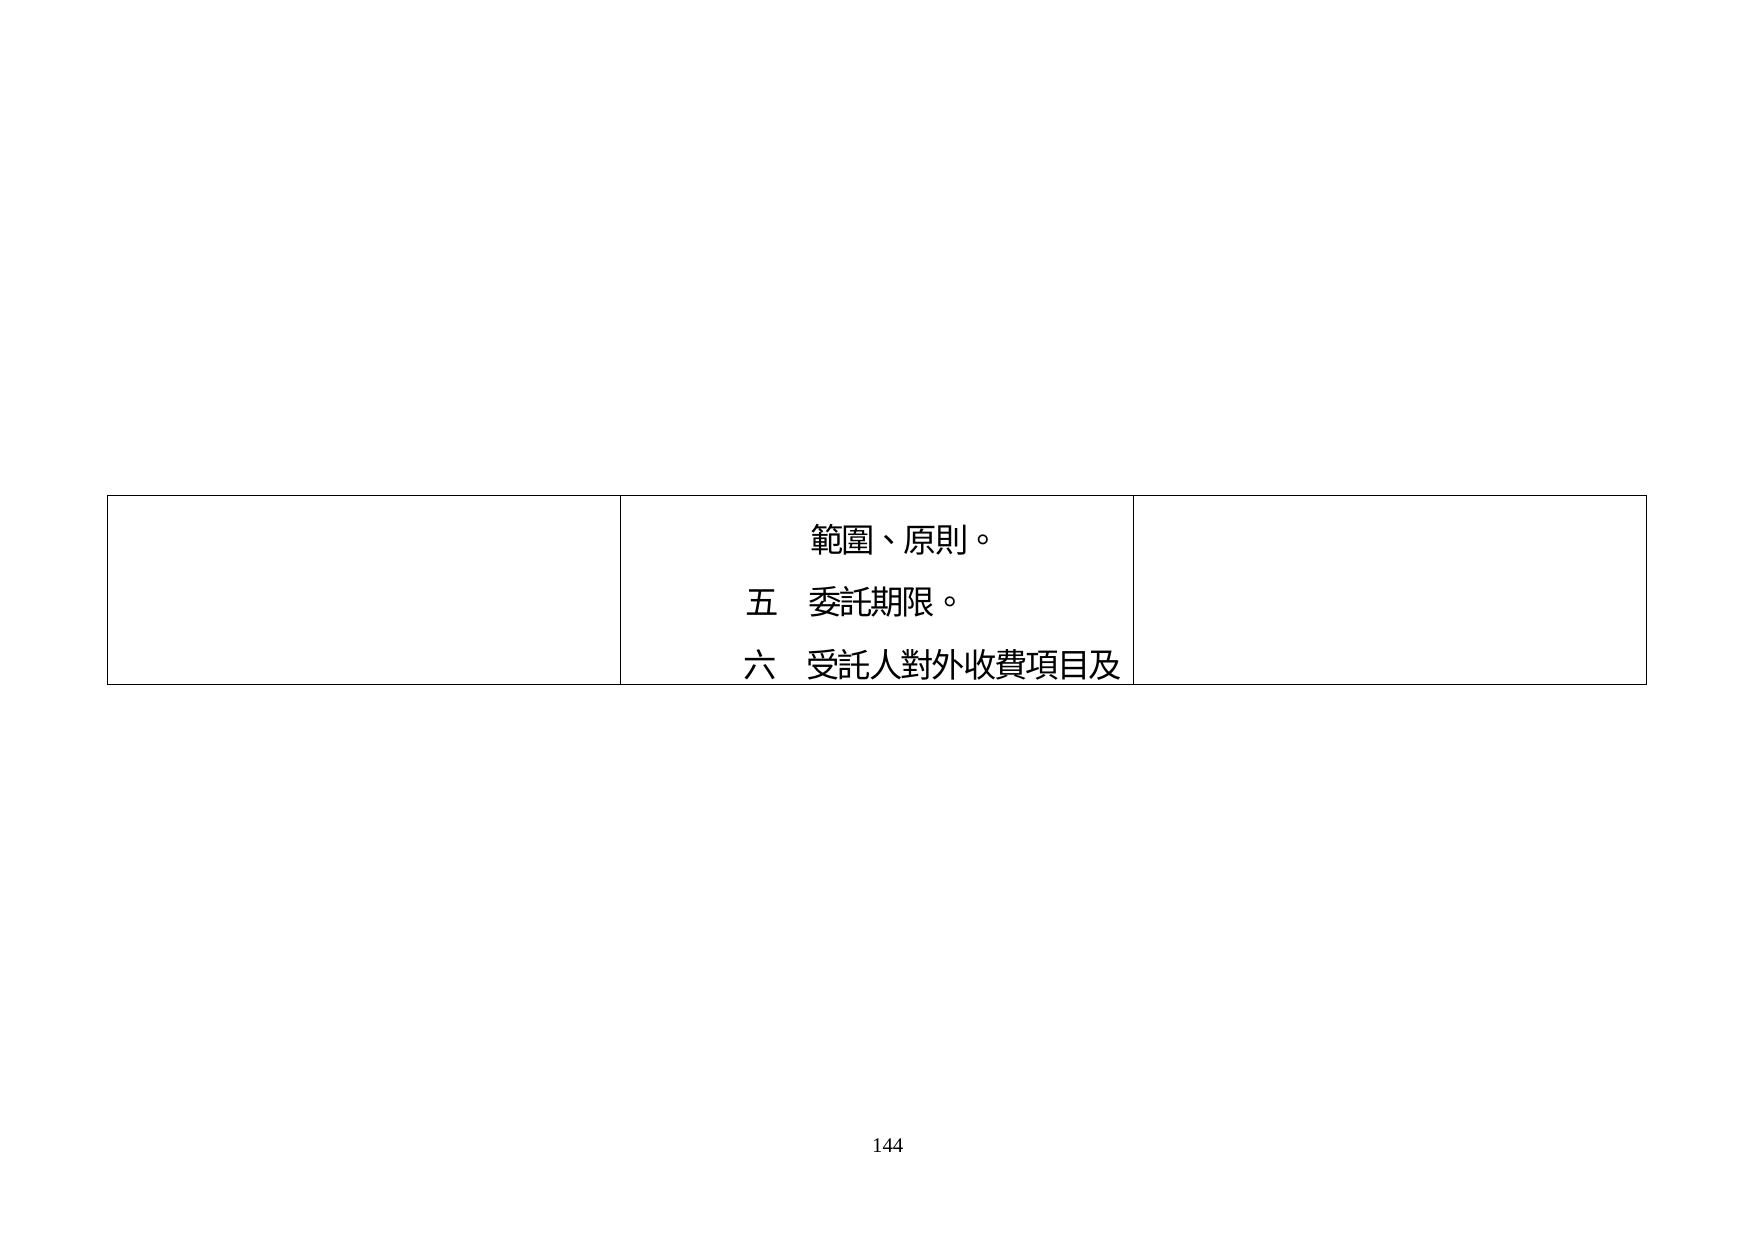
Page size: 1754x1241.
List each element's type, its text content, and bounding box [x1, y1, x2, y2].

table_cell 範圍、原則。 五 委託期限。 六 受託人對外收費項目及 [621, 496, 1133, 684]
table_cell [108, 496, 620, 684]
table_cell [1134, 496, 1646, 684]
